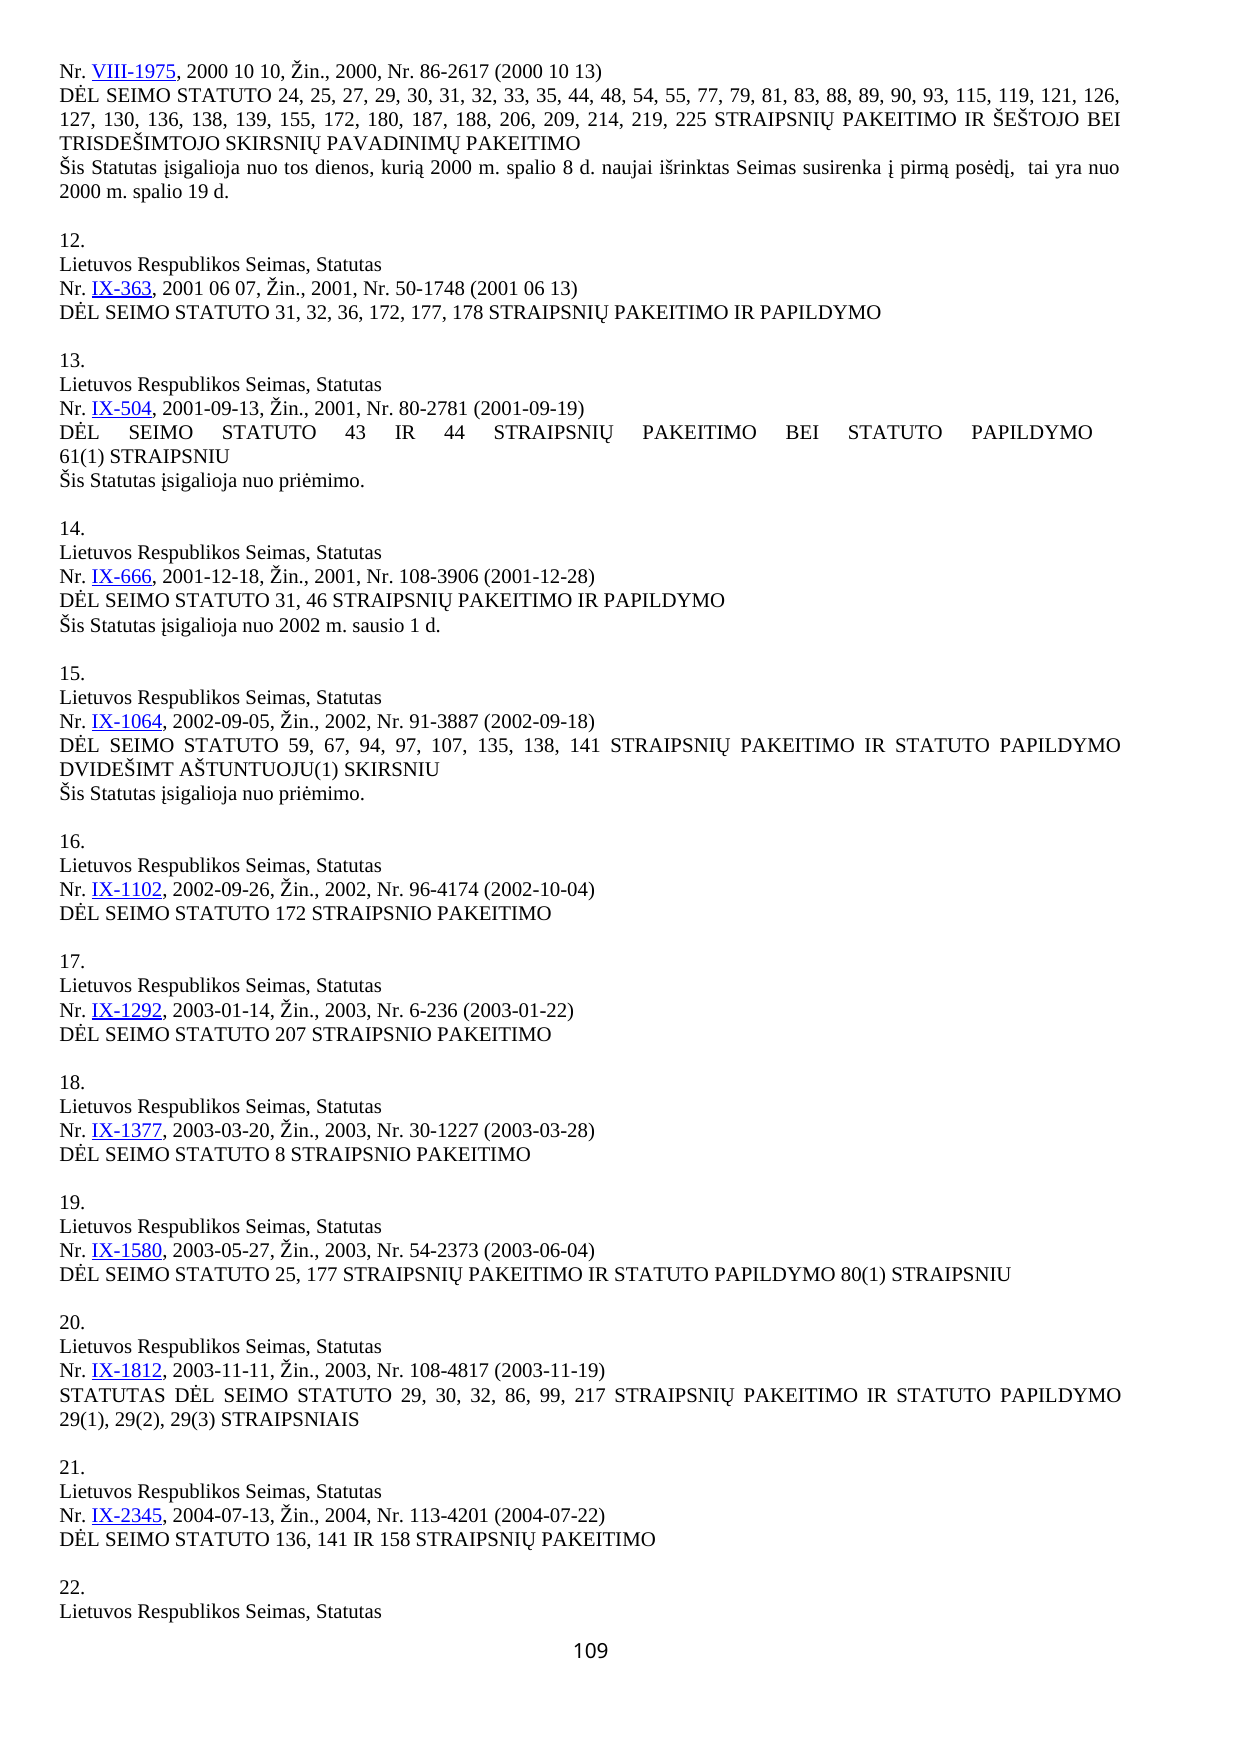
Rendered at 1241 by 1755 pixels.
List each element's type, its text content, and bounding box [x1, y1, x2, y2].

text Lietuvos Respublikos Seimas, Statutas [59, 372, 1122, 396]
text Šis Statutas įsigalioja nuo priėmimo. [59, 468, 1122, 492]
text Šis Statutas įsigalioja nuo 2002 m. sausio 1 d. [59, 612, 1122, 637]
text Nr. IX-1102, 2002-09-26, Žin., 2002, Nr. 96-4174 (2002-10-04) [59, 877, 1122, 901]
text 13. [59, 348, 1122, 372]
text Lietuvos Respublikos Seimas, Statutas [59, 1334, 1122, 1358]
text DĖL SEIMO STATUTO 24, 25, 27, 29, 30, 31, 32, 33, 35, 44, 48, 54, 55, 77, 79, 81, 83, 88, 89, 90, 93, 115, 119, 121, 126, 127, 130, 136, 138, 139, 155, 172, 180, 187, 188, 206, 209, 214, 219, 225 STRAIPSNIŲ PAKEITIMO IR ŠEŠTOJO BEI TRISDEŠIMTOJO SKIRSNIŲ PAVADINIMŲ PAKEITIMO [59, 83, 1122, 155]
text Nr. IX-1812, 2003-11-11, Žin., 2003, Nr. 108-4817 (2003-11-19) [59, 1358, 1122, 1382]
text Nr. IX-666, 2001-12-18, Žin., 2001, Nr. 108-3906 (2001-12-28) [59, 564, 1122, 588]
text Lietuvos Respublikos Seimas, Statutas [59, 1599, 1122, 1623]
text DĖL SEIMO STATUTO 31, 46 STRAIPSNIŲ PAKEITIMO IR PAPILDYMO [59, 588, 1122, 612]
text 16. [59, 829, 1122, 853]
text 19. [59, 1190, 1122, 1214]
text 21. [59, 1455, 1122, 1479]
text 18. [59, 1070, 1122, 1094]
text Lietuvos Respublikos Seimas, Statutas [59, 685, 1122, 709]
text Šis Statutas įsigalioja nuo priėmimo. [59, 781, 1122, 805]
text 17. [59, 949, 1122, 973]
text Nr. IX-2345, 2004-07-13, Žin., 2004, Nr. 113-4201 (2004-07-22) [59, 1503, 1122, 1527]
text DĖL SEIMO STATUTO 136, 141 IR 158 STRAIPSNIŲ PAKEITIMO [59, 1527, 1122, 1551]
text DĖL SEIMO STATUTO 172 STRAIPSNIO PAKEITIMO [59, 901, 1122, 925]
text Lietuvos Respublikos Seimas, Statutas [59, 252, 1122, 276]
text Lietuvos Respublikos Seimas, Statutas [59, 1214, 1122, 1238]
text DĖL SEIMO STATUTO 31, 32, 36, 172, 177, 178 STRAIPSNIŲ PAKEITIMO IR PAPILDYMO [59, 300, 1122, 324]
text Šis Statutas įsigalioja nuo tos dienos, kurią 2000 m. spalio 8 d. naujai išrinktas Seimas susirenka į pirmą posėdį, tai yra nuo 2000 m. spalio 19 d. [59, 155, 1122, 203]
text Lietuvos Respublikos Seimas, Statutas [59, 1479, 1122, 1503]
text DĖL SEIMO STATUTO 8 STRAIPSNIO PAKEITIMO [59, 1142, 1122, 1166]
text 22. [59, 1575, 1122, 1599]
text DĖL SEIMO STATUTO 59, 67, 94, 97, 107, 135, 138, 141 STRAIPSNIŲ PAKEITIMO IR STATUTO PAPILDYMO DVIDEŠIMT AŠTUNTUOJU(1) SKIRSNIU [59, 733, 1122, 781]
text Lietuvos Respublikos Seimas, Statutas [59, 540, 1122, 564]
text Lietuvos Respublikos Seimas, Statutas [59, 973, 1122, 997]
text Nr. IX-363, 2001 06 07, Žin., 2001, Nr. 50-1748 (2001 06 13) [59, 276, 1122, 300]
text Nr. IX-1580, 2003-05-27, Žin., 2003, Nr. 54-2373 (2003-06-04) [59, 1238, 1122, 1262]
text Nr. VIII-1975, 2000 10 10, Žin., 2000, Nr. 86-2617 (2000 10 13) [59, 59, 1122, 83]
text Nr. IX-1064, 2002-09-05, Žin., 2002, Nr. 91-3887 (2002-09-18) [59, 709, 1122, 733]
text Lietuvos Respublikos Seimas, Statutas [59, 1094, 1122, 1118]
text Nr. IX-504, 2001-09-13, Žin., 2001, Nr. 80-2781 (2001-09-19) [59, 396, 1122, 420]
text Lietuvos Respublikos Seimas, Statutas [59, 853, 1122, 877]
text DĖL SEIMO STATUTO 207 STRAIPSNIO PAKEITIMO [59, 1022, 1122, 1046]
text Nr. IX-1292, 2003-01-14, Žin., 2003, Nr. 6-236 (2003-01-22) [59, 997, 1122, 1022]
text 14. [59, 516, 1122, 540]
text 15. [59, 661, 1122, 685]
text DĖL SEIMO STATUTO 43 IR 44 STRAIPSNIŲ PAKEITIMO BEI STATUTO PAPILDYMO 61(1) STRAIPSNIU [59, 420, 1122, 468]
text 12. [59, 227, 1122, 252]
text STATUTAS DĖL SEIMO STATUTO 29, 30, 32, 86, 99, 217 STRAIPSNIŲ PAKEITIMO IR STATUTO PAPILDYMO 29(1), 29(2), 29(3) STRAIPSNIAIS [59, 1382, 1122, 1431]
text Nr. IX-1377, 2003-03-20, Žin., 2003, Nr. 30-1227 (2003-03-28) [59, 1118, 1122, 1142]
text 20. [59, 1310, 1122, 1334]
text DĖL SEIMO STATUTO 25, 177 STRAIPSNIŲ PAKEITIMO IR STATUTO PAPILDYMO 80(1) STRAIPSNIU [59, 1262, 1122, 1286]
